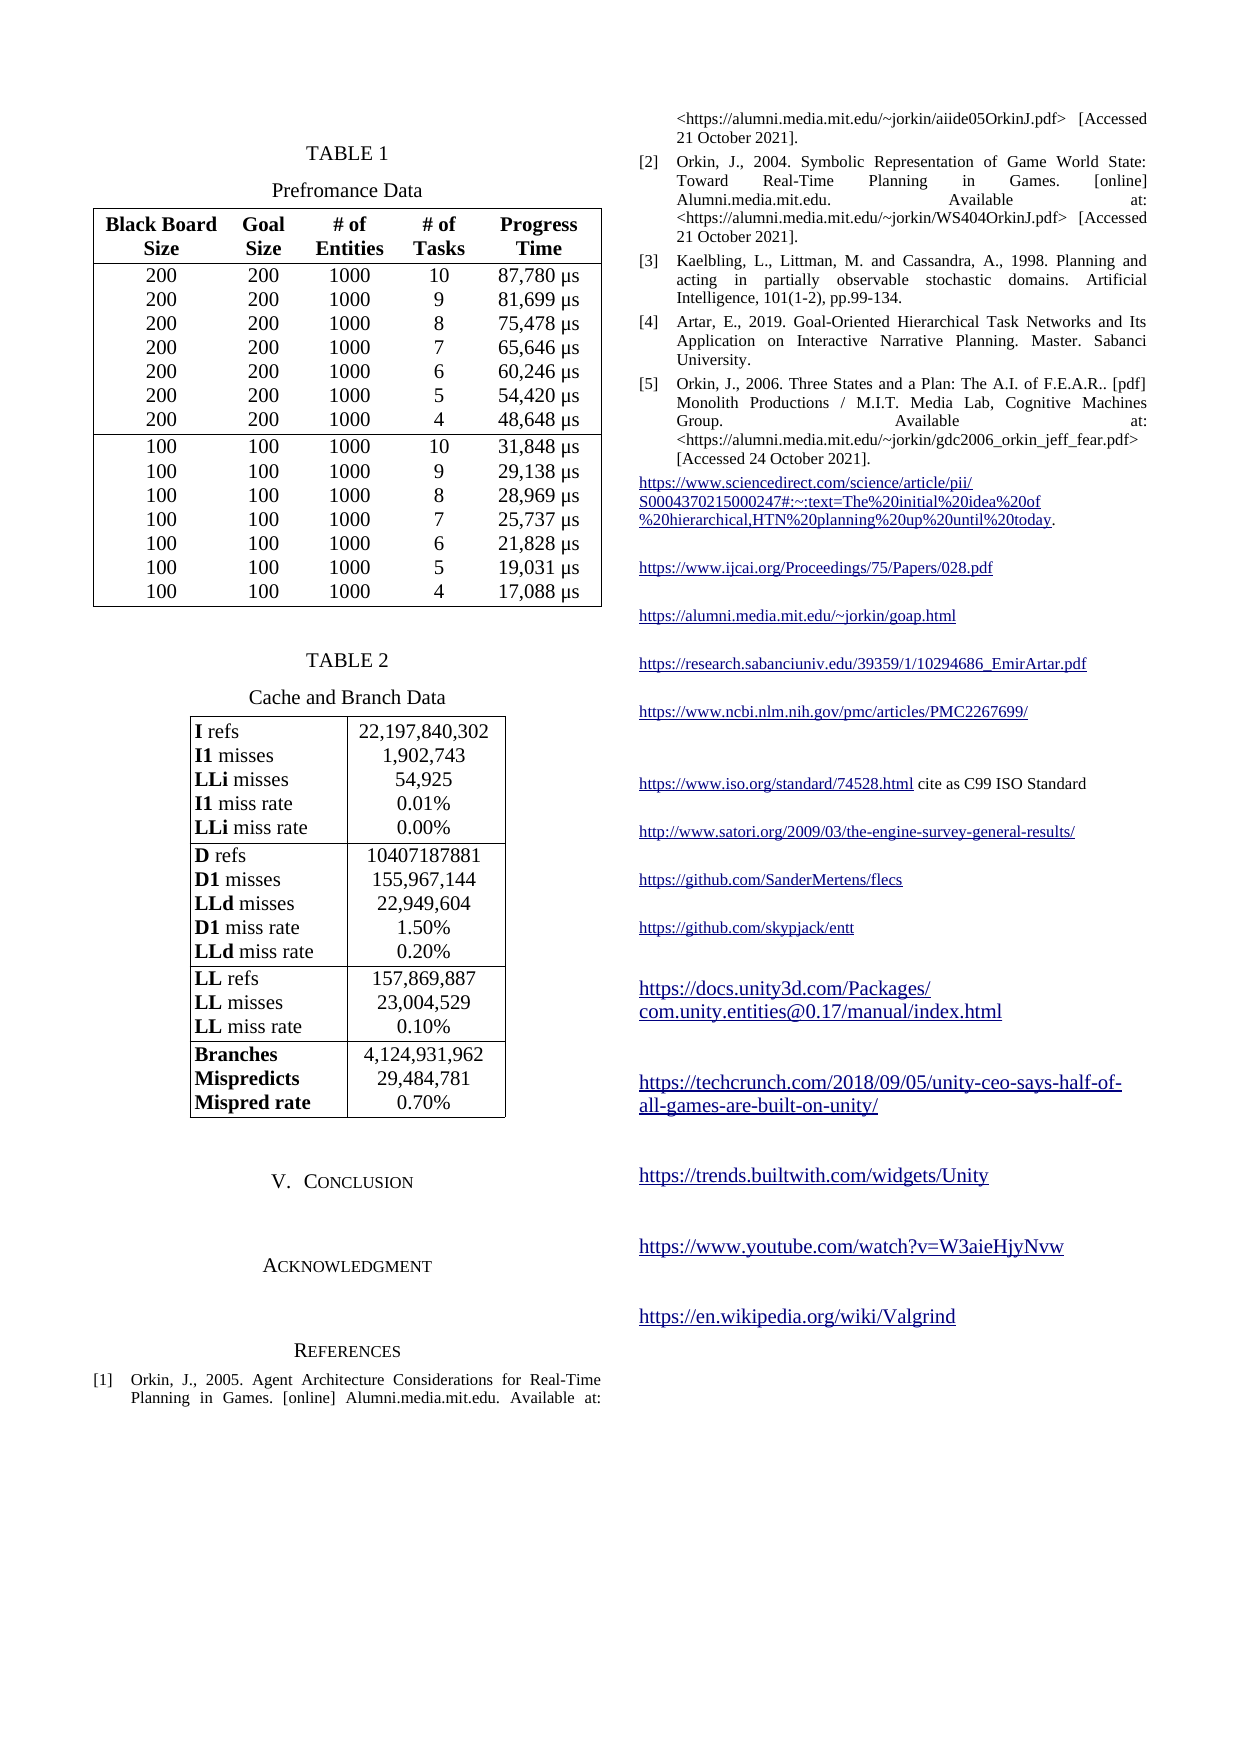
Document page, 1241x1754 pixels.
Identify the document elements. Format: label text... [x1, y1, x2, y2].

list Orkin, J., 2004. Symbolic Representation of Game World State: Toward Real-Time Planning in Games. [online] Alumni.media.mit.edu. Available at: <https://alumni.media.mit.edu/~jorkin/WS404OrkinJ.pdf> [Accessed 21 October 2021]. [639, 152, 1147, 246]
table_cell 54,420 μs [481, 383, 601, 407]
list Kaelbling, L., Littman, M. and Cassandra, A., 1998. Planning and acting in partially observable stochastic domains. Artificial Intelligence, 101(1-2), pp.99-134. [639, 251, 1147, 308]
table_cell 1000 [302, 531, 397, 555]
table_cell 200 [225, 311, 302, 335]
table_cell 200 [94, 359, 225, 383]
table_cell 87,780 μs [481, 264, 601, 287]
subtitle References [93, 1338, 601, 1362]
table_cell 200 [94, 264, 225, 287]
text https://www.ncbi.nlm.nih.gov/pmc/articles/PMC2267699/ [639, 702, 1147, 721]
table_cell 9 [398, 459, 481, 483]
text Prefromance Data [93, 178, 601, 202]
table_cell 200 [225, 264, 302, 287]
table_cell 100 [225, 531, 302, 555]
table_cell 1000 [302, 555, 397, 579]
table_cell 100 [225, 507, 302, 531]
table_cell 0.01% [348, 791, 505, 815]
text TABLE 1 [93, 140, 601, 164]
table_cell 200 [94, 335, 225, 359]
table_cell 6 [398, 531, 481, 555]
table_cell 100 [225, 555, 302, 579]
table_cell 0.70% [348, 1090, 505, 1117]
table_cell 6 [398, 359, 481, 383]
table_cell I1 misses [191, 743, 347, 767]
table_cell 7 [398, 335, 481, 359]
table_cell LLi miss rate [191, 815, 347, 842]
text https://www.ijcai.org/Proceedings/75/Papers/028.pdf [639, 559, 1147, 577]
table_header # of Tasks [398, 209, 481, 263]
table_cell 1000 [302, 311, 397, 335]
text https://alumni.media.mit.edu/~jorkin/goap.html [639, 607, 1147, 625]
table_header Goal Size [225, 209, 302, 263]
table_cell 22,949,604 [348, 891, 505, 915]
table_cell 100 [94, 579, 225, 606]
table_cell 100 [94, 555, 225, 579]
table_cell LLd miss rate [191, 939, 347, 966]
table_cell 9 [398, 287, 481, 311]
text https://github.com/SanderMertens/flecs [639, 870, 1147, 889]
table_cell 200 [225, 335, 302, 359]
table_cell LL refs [191, 967, 347, 990]
text https://www.youtube.com/watch?v=W3aieHjyNvw [639, 1235, 1147, 1258]
table_cell Mispred rate [191, 1090, 347, 1117]
table_cell 31,848 μs [481, 435, 601, 458]
table_cell 5 [398, 383, 481, 407]
table_cell 155,967,144 [348, 867, 505, 891]
table_header Black Board Size [94, 209, 225, 263]
text https://en.wikipedia.org/wiki/Valgrind [639, 1306, 1147, 1328]
table_cell 1.50% [348, 915, 505, 939]
table_cell 100 [94, 507, 225, 531]
table_cell 200 [225, 407, 302, 434]
table_cell 200 [94, 407, 225, 434]
table_cell 10 [398, 435, 481, 458]
table_header 22,197,840,302 [348, 717, 505, 743]
table_cell 1000 [302, 287, 397, 311]
table_header # of Entities [302, 209, 397, 263]
table_cell Branches [191, 1042, 347, 1066]
table_cell 60,246 μs [481, 359, 601, 383]
table_cell 5 [398, 555, 481, 579]
table_cell LL miss rate [191, 1014, 347, 1041]
table_cell 200 [94, 287, 225, 311]
table_cell 200 [94, 311, 225, 335]
table_cell 17,088 μs [481, 579, 601, 606]
table_cell 200 [94, 383, 225, 407]
table_header Progress Time [481, 209, 601, 263]
text https://techcrunch.com/2018/09/05/unity-ceo-says-half-of-all-games-are-built-on-unity/ [639, 1071, 1147, 1117]
table_cell 4 [398, 407, 481, 434]
table_cell 100 [225, 483, 302, 507]
list Orkin, J., 2005. Agent Architecture Considerations for Real-Time Planning in Games. [online] Alumni.media.mit.edu. Available at: [93, 1370, 601, 1408]
table_cell 100 [94, 435, 225, 458]
table_cell 23,004,529 [348, 990, 505, 1014]
table_cell 7 [398, 507, 481, 531]
table_cell I1 miss rate [191, 791, 347, 815]
table_cell 21,828 μs [481, 531, 601, 555]
table_cell 65,646 μs [481, 335, 601, 359]
table_cell 1000 [302, 407, 397, 434]
text https://github.com/skypjack/entt [639, 918, 1147, 937]
table_cell 200 [225, 359, 302, 383]
table_cell 157,869,887 [348, 967, 505, 990]
list Orkin, J., 2006. Three States and a Plan: The A.I. of F.E.A.R.. [pdf] Monolith Productions / M.I.T. Media Lab, Cognitive Machines Group. Available at: <https://alumni.media.mit.edu/~jorkin/gdc2006_orkin_jeff_fear.pdf> [Accessed 24 October 2021]. [639, 374, 1147, 468]
table_cell 100 [225, 459, 302, 483]
table_cell 54,925 [348, 767, 505, 791]
table_cell Mispredicts [191, 1066, 347, 1090]
table_cell 0.00% [348, 815, 505, 842]
table_cell D1 miss rate [191, 915, 347, 939]
table_cell 0.20% [348, 939, 505, 966]
table_cell 100 [94, 483, 225, 507]
table_cell 8 [398, 483, 481, 507]
table_cell 200 [225, 287, 302, 311]
table_cell LLd misses [191, 891, 347, 915]
list <https://alumni.media.mit.edu/~jorkin/aiide05OrkinJ.pdf> [Accessed 21 October 2021]. [639, 110, 1147, 147]
table_cell 4,124,931,962 [348, 1042, 505, 1066]
text http://www.satori.org/2009/03/the-engine-survey-general-results/ [639, 822, 1147, 841]
table_cell 200 [225, 383, 302, 407]
table_cell 10407187881 [348, 844, 505, 867]
text Cache and Branch Data [93, 685, 601, 709]
table_cell D1 misses [191, 867, 347, 891]
table_cell 4 [398, 579, 481, 606]
table_cell 100 [225, 435, 302, 458]
table_cell 28,969 μs [481, 483, 601, 507]
table_cell 75,478 μs [481, 311, 601, 335]
table_cell 1000 [302, 507, 397, 531]
table_cell 29,138 μs [481, 459, 601, 483]
table_cell 19,031 μs [481, 555, 601, 579]
table_cell 1000 [302, 579, 397, 606]
table_cell 1000 [302, 383, 397, 407]
table_cell 1,902,743 [348, 743, 505, 767]
table_cell 1000 [302, 264, 397, 287]
table_cell 100 [94, 459, 225, 483]
table_cell LL misses [191, 990, 347, 1014]
table_cell 29,484,781 [348, 1066, 505, 1090]
table_cell 48,648 μs [481, 407, 601, 434]
table_cell 1000 [302, 459, 397, 483]
table_cell 8 [398, 311, 481, 335]
table_cell 10 [398, 264, 481, 287]
table_cell 25,737 μs [481, 507, 601, 531]
text https://www.sciencedirect.com/science/article/pii/S0004370215000247#:~:text=The%20initial%20idea%20of%20hierarchical,HTN%20planning%20up%20until%20today. [639, 473, 1147, 529]
text https://www.iso.org/standard/74528.html cite as C99 ISO Standard [639, 774, 1147, 793]
text TABLE 2 [93, 648, 601, 672]
text https://research.sabanciuniv.edu/39359/1/10294686_EmirArtar.pdf [639, 654, 1147, 673]
subtitle Acknowledgment [93, 1253, 601, 1277]
subtitle Conclusion [93, 1169, 601, 1193]
table_cell 1000 [302, 359, 397, 383]
text https://docs.unity3d.com/Packages/com.unity.entities@0.17/manual/index.html [639, 977, 1147, 1023]
table_cell 100 [94, 531, 225, 555]
table_cell LLi misses [191, 767, 347, 791]
table_cell 81,699 μs [481, 287, 601, 311]
table_cell 1000 [302, 335, 397, 359]
list Artar, E., 2019. Goal-Oriented Hierarchical Task Networks and Its Application on Interactive Narrative Planning. Master. Sabanci University. [639, 313, 1147, 369]
table_cell 1000 [302, 435, 397, 458]
text https://trends.builtwith.com/widgets/Unity [639, 1164, 1147, 1187]
table_cell 0.10% [348, 1014, 505, 1041]
table_cell 1000 [302, 483, 397, 507]
table_cell 100 [225, 579, 302, 606]
table_header I refs [191, 717, 347, 743]
table_cell D refs [191, 844, 347, 867]
